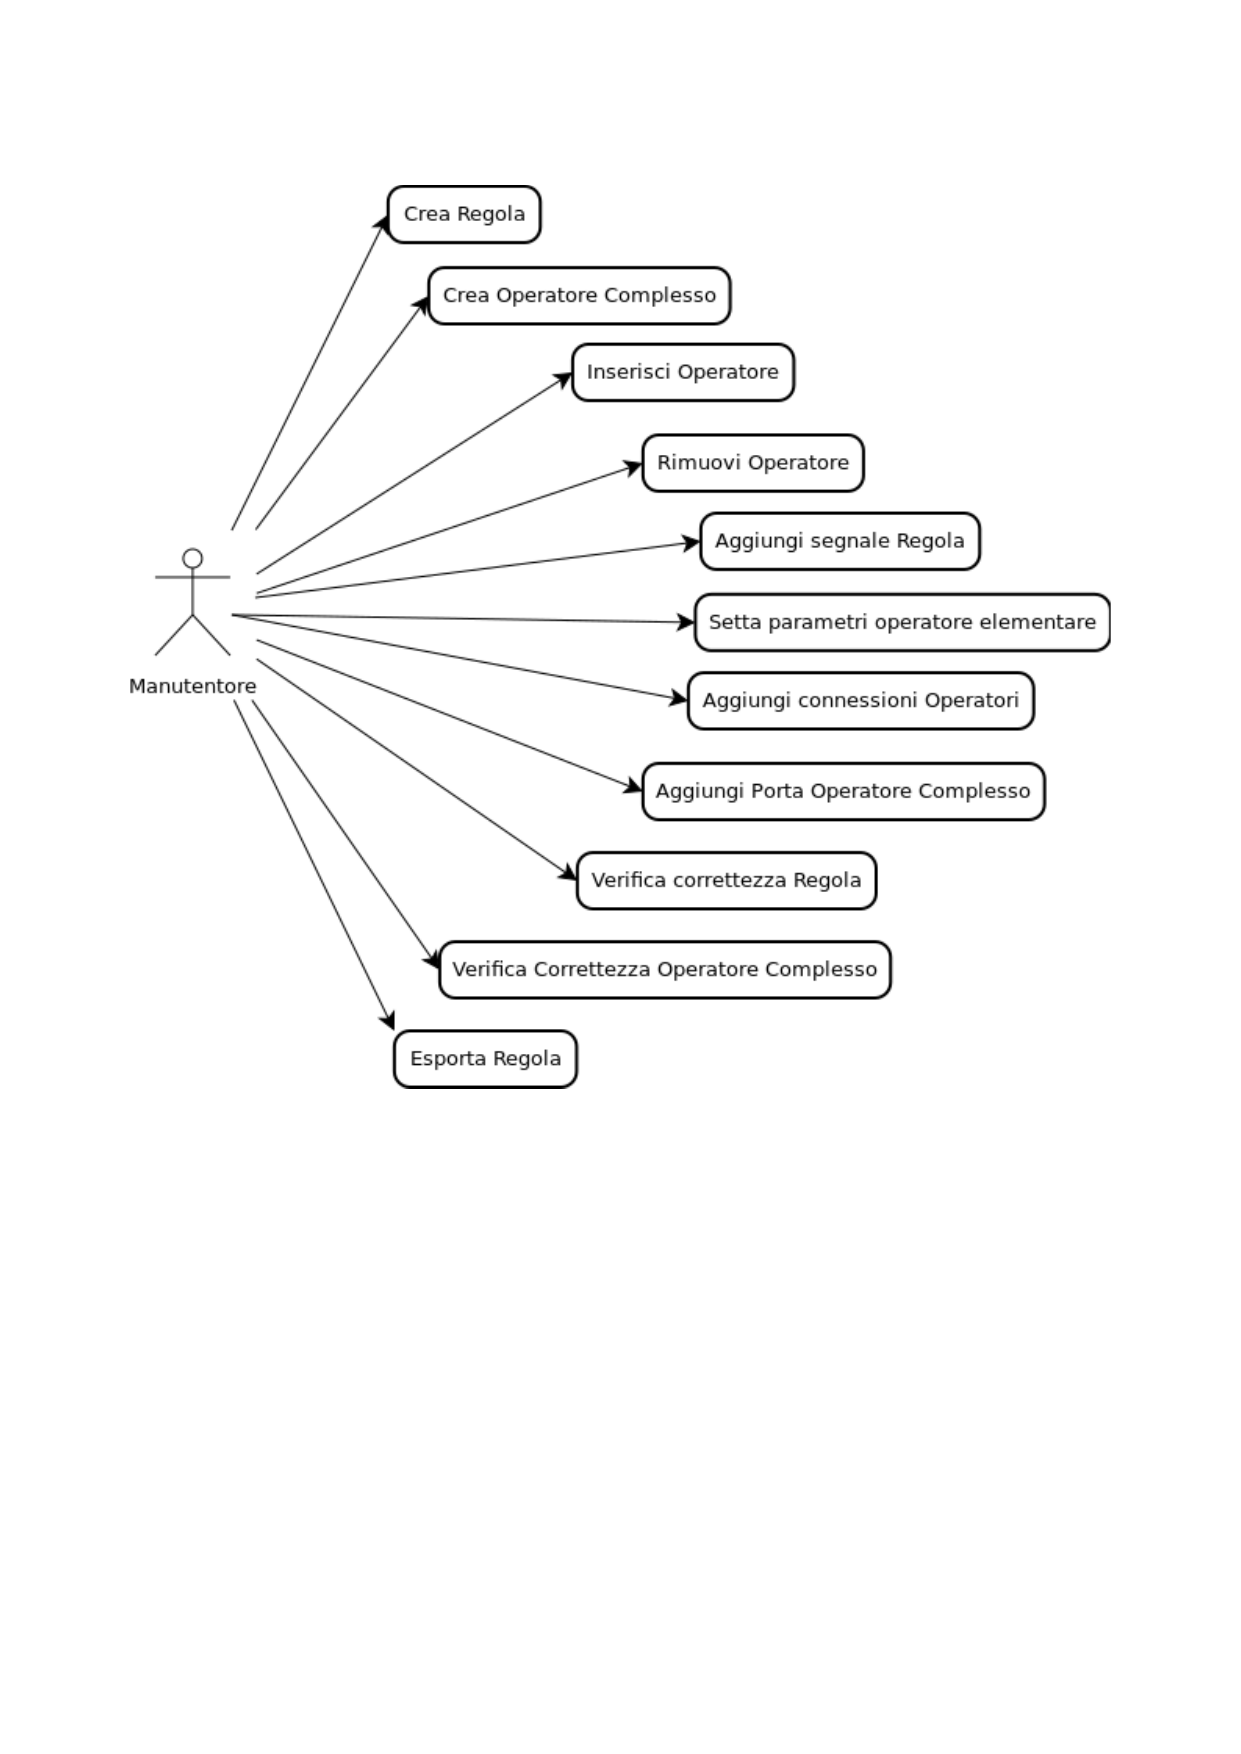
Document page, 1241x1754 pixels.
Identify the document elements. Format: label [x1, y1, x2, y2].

picture [129, 185, 1111, 1089]
